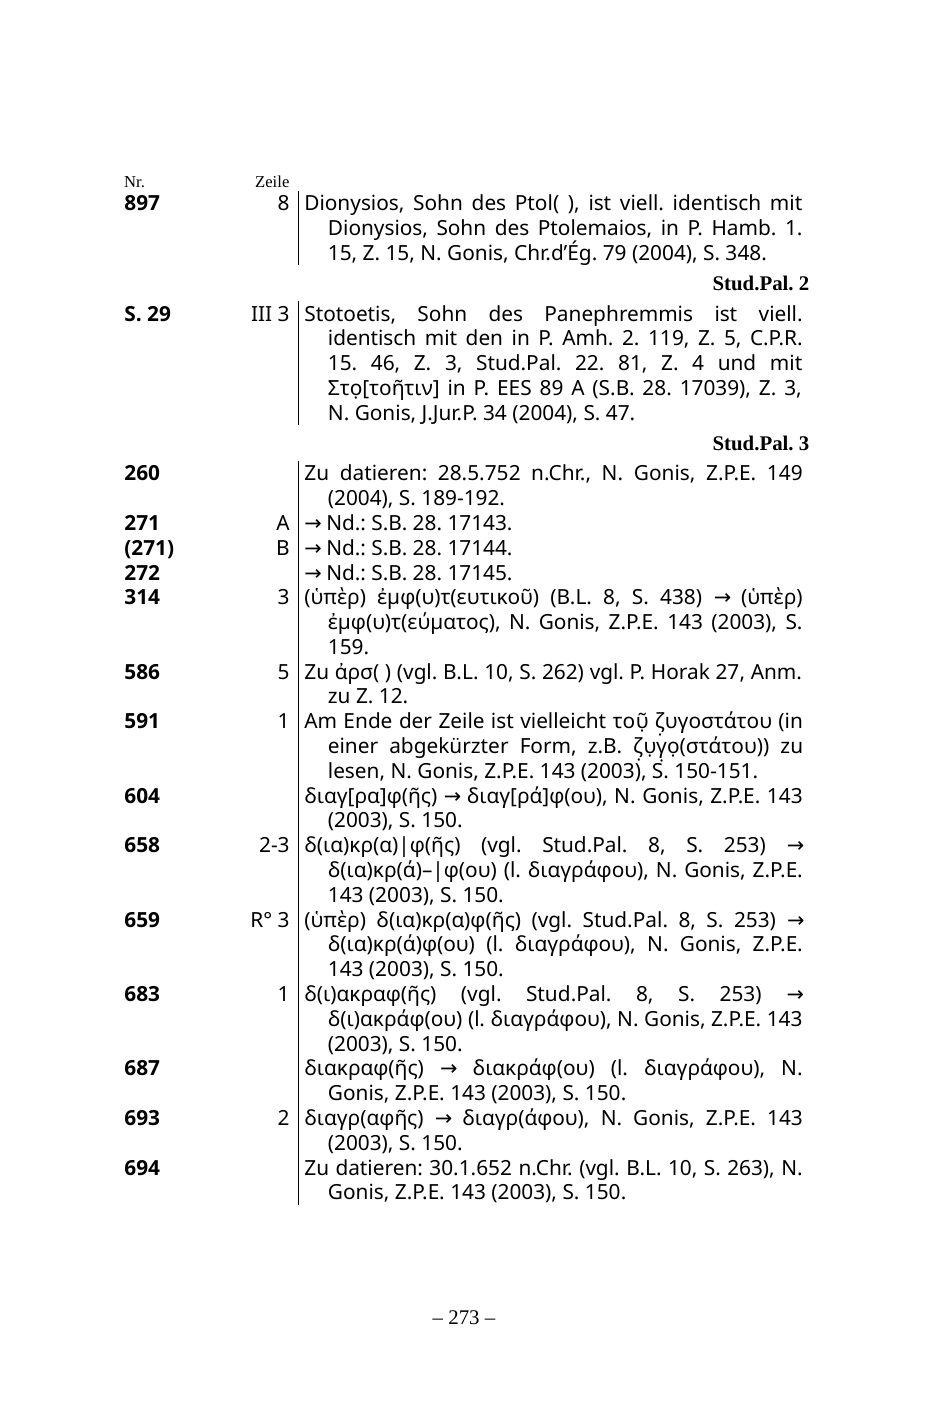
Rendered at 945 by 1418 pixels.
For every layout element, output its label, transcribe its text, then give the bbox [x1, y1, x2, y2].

table_cell 3 [207, 585, 298, 659]
table_cell Dionysios, Sohn des Ptol( ), ist viell. identisch mit Dionysios, Sohn des Ptolemaios, in P. Hamb. 1. 15, Z. 15, N. Gonis, Chr.d’Ég. 79 (2004), S. 348. [299, 191, 809, 265]
table_cell (ὑπὲρ) ἐμφ(υ)τ(ευτικοῦ) (B.L. 8, S. 438) → (ὑπὲρ) ἐμφ(υ)τ(εύματος), N. Gonis, Z.P.E. 143 (2003), S. 159. [299, 585, 809, 659]
table_header III 3 [207, 301, 298, 425]
table_cell 897 [118, 191, 207, 265]
table_cell B [207, 535, 298, 560]
table_cell → Nd.: S.B. 28. 17143. [299, 511, 809, 535]
table_header Stotoetis, Sohn des Panephremmis ist viell. identisch mit den in P. Amh. 2. 119, Z. 5, C.P.R. 15. 46, Z. 3, Stud.Pal. 22. 81, Z. 4 und mit Στο̣[τοῆτιν] in P. EES 89 A (S.B. 28. 17039), Z. 3, N. Gonis, J.Jur.P. 34 (2004), S. 47. [299, 301, 809, 425]
table_header 260 [118, 461, 298, 511]
table_cell 694 [118, 1155, 298, 1205]
subtitle Stud.Pal. 2 [118, 271, 809, 295]
table_cell 658 [118, 833, 207, 907]
table_cell 314 [118, 585, 207, 659]
table_cell 659 [118, 907, 207, 982]
table_cell 604 [118, 783, 207, 833]
table_cell A [207, 511, 298, 535]
subtitle Stud.Pal. 3 [118, 431, 809, 455]
table_cell 8 [207, 191, 298, 265]
table_cell 2-3 [207, 833, 298, 907]
table_cell 272 [118, 560, 298, 585]
table_cell → Nd.: S.B. 28. 17144. [299, 535, 809, 560]
table_cell 586 [118, 659, 207, 709]
table_header Zu datieren: 28.5.752 n.Chr., N. Gonis, Z.P.E. 149 (2004), S. 189-192. [299, 461, 809, 511]
table_cell 693 [118, 1106, 207, 1155]
table_cell Am Ende der Zeile ist vielleicht τοῦ̣ ζ̣υγοστάτου (in einer abgekürzter Form, z.B. ζ̣υ̣γ̣ο̣(στάτου)) zu lesen, N. Gonis, Z.P.E. 143 (2003), S. 150-151. [299, 709, 809, 783]
table_cell διαγ[ρα]φ(ῆς) → διαγ[ρά]φ(ου), N. Gonis, Z.P.E. 143 (2003), S. 150. [299, 783, 809, 833]
table_cell δ(ι)ακραφ(ῆς) (vgl. Stud.Pal. 8, S. 253) → δ(ι)ακράφ(ου) (l. διαγράφου), N. Gonis, Z.P.E. 143 (2003), S. 150. [299, 982, 809, 1056]
table_cell 5 [207, 659, 298, 709]
table_cell δ(ια)κρ(α)|φ(ῆς) (vgl. Stud.Pal. 8, S. 253) → δ(ια)κρ(ά)–|φ(ου) (l. διαγράφου), N. Gonis, Z.P.E. 143 (2003), S. 150. [299, 833, 809, 907]
table_cell 271 [118, 511, 207, 535]
table_cell 683 [118, 982, 207, 1056]
table_cell → Nd.: S.B. 28. 17145. [299, 560, 809, 585]
table_cell Zu datieren: 30.1.652 n.Chr. (vgl. B.L. 10, S. 263), N. Gonis, Z.P.E. 143 (2003), S. 150. [299, 1155, 809, 1205]
table_cell Zu ἀρσ( ) (vgl. B.L. 10, S. 262) vgl. P. Horak 27, Anm. zu Z. 12. [299, 659, 809, 709]
table_cell (271) [118, 535, 207, 560]
table_cell 687 [118, 1056, 207, 1106]
table_cell διαγρ(αφῆς) → διαγρ(άφου), N. Gonis, Z.P.E. 143 (2003), S. 150. [299, 1106, 809, 1155]
table_cell διακραφ(ῆς) → διακράφ(ου) (l. διαγράφου), N. Gonis, Z.P.E. 143 (2003), S. 150. [299, 1056, 809, 1106]
table_header S. 29 [118, 301, 207, 425]
table_cell [207, 783, 298, 833]
table_cell 1 [207, 982, 298, 1056]
table_cell 591 [118, 709, 207, 783]
table_cell 1 [207, 709, 298, 783]
table_cell 2 [207, 1106, 298, 1155]
table_cell [207, 1056, 298, 1106]
table_cell (ὑπὲρ) δ(ια)κρ(α)φ(ῆς) (vgl. Stud.Pal. 8, S. 253) → δ(ια)κρ(ά)φ(ου) (l. διαγράφου), N. Gonis, Z.P.E. 143 (2003), S. 150. [299, 907, 809, 982]
table_cell R° 3 [207, 907, 298, 982]
